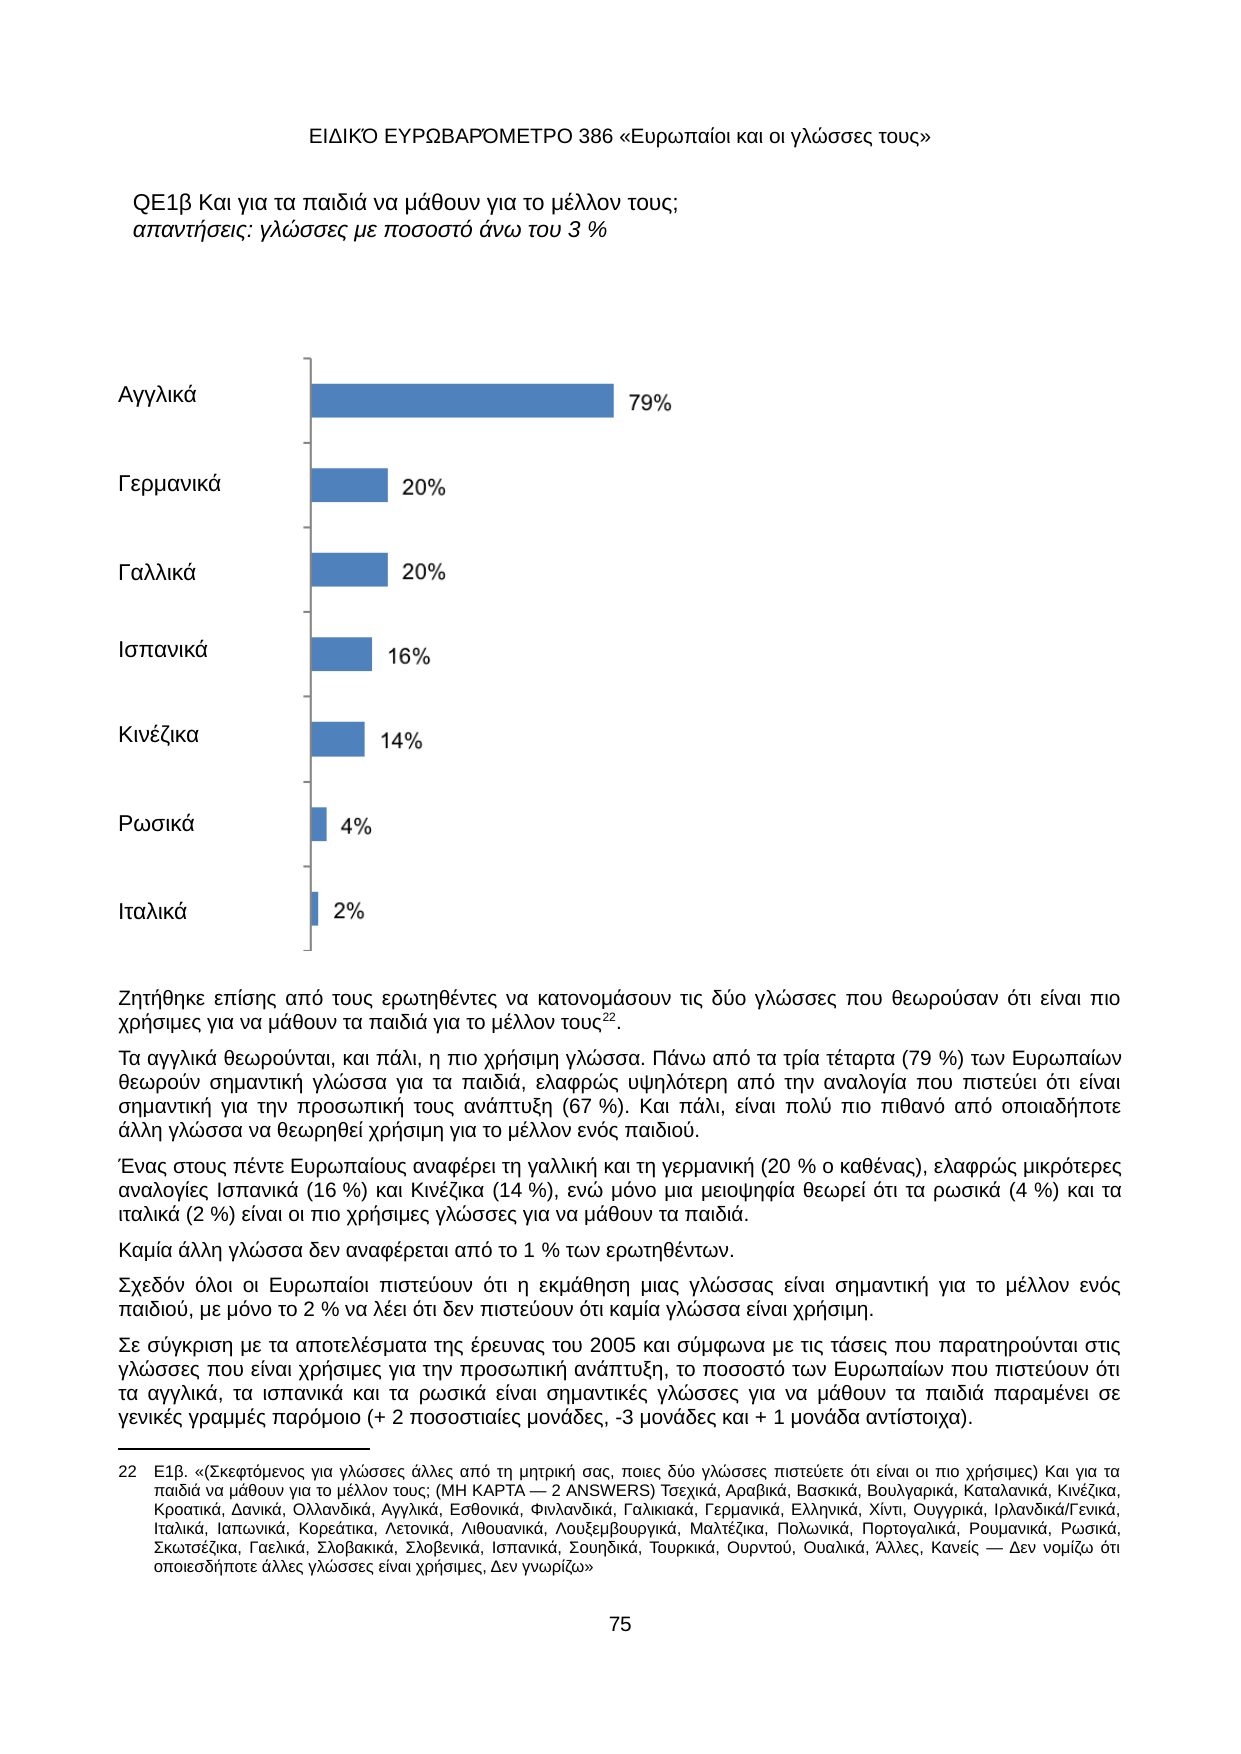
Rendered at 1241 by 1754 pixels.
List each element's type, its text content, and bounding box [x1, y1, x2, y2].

picture [295, 350, 694, 951]
text Σε σύγκριση με τα αποτελέσματα της έρευνας του 2005 και σύμφωνα με τις τάσεις που παρατηρούνται στις γλώσσες που είναι χρήσιμες για την προσωπική ανάπτυξη, το ποσοστό των Ευρωπαίων που πιστεύουν ότι τα αγγλικά, τα ισπανικά και τα ρωσικά είναι σημαντικές γλώσσες για να μάθουν τα παιδιά παραμένει σε γενικές γραμμές παρόμοιο (+ 2 ποσοστιαίες μονάδες, -3 μονάδες και + 1 μονάδα αντίστοιχα). [118, 1333, 1122, 1429]
text Σχεδόν όλοι οι Ευρωπαίοι πιστεύουν ότι η εκμάθηση μιας γλώσσας είναι σημαντική για το μέλλον ενός παιδιού, με μόνο το 2 % να λέει ότι δεν πιστεύουν ότι καμία γλώσσα είναι χρήσιμη. [118, 1273, 1122, 1321]
text Τα αγγλικά θεωρούνται, και πάλι, η πιο χρήσιμη γλώσσα. Πάνω από τα τρία τέταρτα (79 %) των Ευρωπαίων θεωρούν σημαντική γλώσσα για τα παιδιά, ελαφρώς υψηλότερη από την αναλογία που πιστεύει ότι είναι σημαντική για την προσωπική τους ανάπτυξη (67 %). Και πάλι, είναι πολύ πιο πιθανό από οποιαδήποτε άλλη γλώσσα να θεωρηθεί χρήσιμη για το μέλλον ενός παιδιού. [118, 1046, 1122, 1142]
text Ε1β. «(Σκεφτόμενος για γλώσσες άλλες από τη μητρική σας, ποιες δύο γλώσσες πιστεύετε ότι είναι οι πιο χρήσιμες) Και για τα παιδιά να μάθουν για το μέλλον τους; (ΜΗ ΚΑΡΤΑ — 2 ANSWERS) Τσεχικά, Αραβικά, Βασκικά, Βουλγαρικά, Καταλανικά, Κινέζικα, Κροατικά, Δανικά, Ολλανδικά, Αγγλικά, Εσθονικά, Φινλανδικά, Γαλικιακά, Γερμανικά, Ελληνικά, Χίντι, Ουγγρικά, Ιρλανδικά/Γενικά, Ιταλικά, Ιαπωνικά, Κορεάτικα, Λετονικά, Λιθουανικά, Λουξεμβουργικά, Μαλτέζικα, Πολωνικά, Πορτογαλικά, Ρουμανικά, Ρωσικά, Σκωτσέζικα, Γαελικά, Σλοβακικά, Σλοβενικά, Ισπανικά, Σουηδικά, Τουρκικά, Ουρντού, Ουαλικά, Άλλες, Κανείς — Δεν νομίζω ότι οποιεσδήποτε άλλες γλώσσες είναι χρήσιμες, Δεν γνωρίζω» [118, 1461, 1122, 1576]
text Ένας στους πέντε Ευρωπαίους αναφέρει τη γαλλική και τη γερμανική (20 % ο καθένας), ελαφρώς μικρότερες αναλογίες Ισπανικά (16 %) και Κινέζικα (14 %), ενώ μόνο μια μειοψηφία θεωρεί ότι τα ρωσικά (4 %) και τα ιταλικά (2 %) είναι οι πιο χρήσιμες γλώσσες για να μάθουν τα παιδιά. [118, 1154, 1122, 1226]
text Καμία άλλη γλώσσα δεν αναφέρεται από το 1 % των ερωτηθέντων. [118, 1237, 1122, 1261]
text Ζητήθηκε επίσης από τους ερωτηθέντες να κατονομάσουν τις δύο γλώσσες που θεωρούσαν ότι είναι πιο χρήσιμες για να μάθουν τα παιδιά για το μέλλον τους. [118, 986, 1122, 1034]
